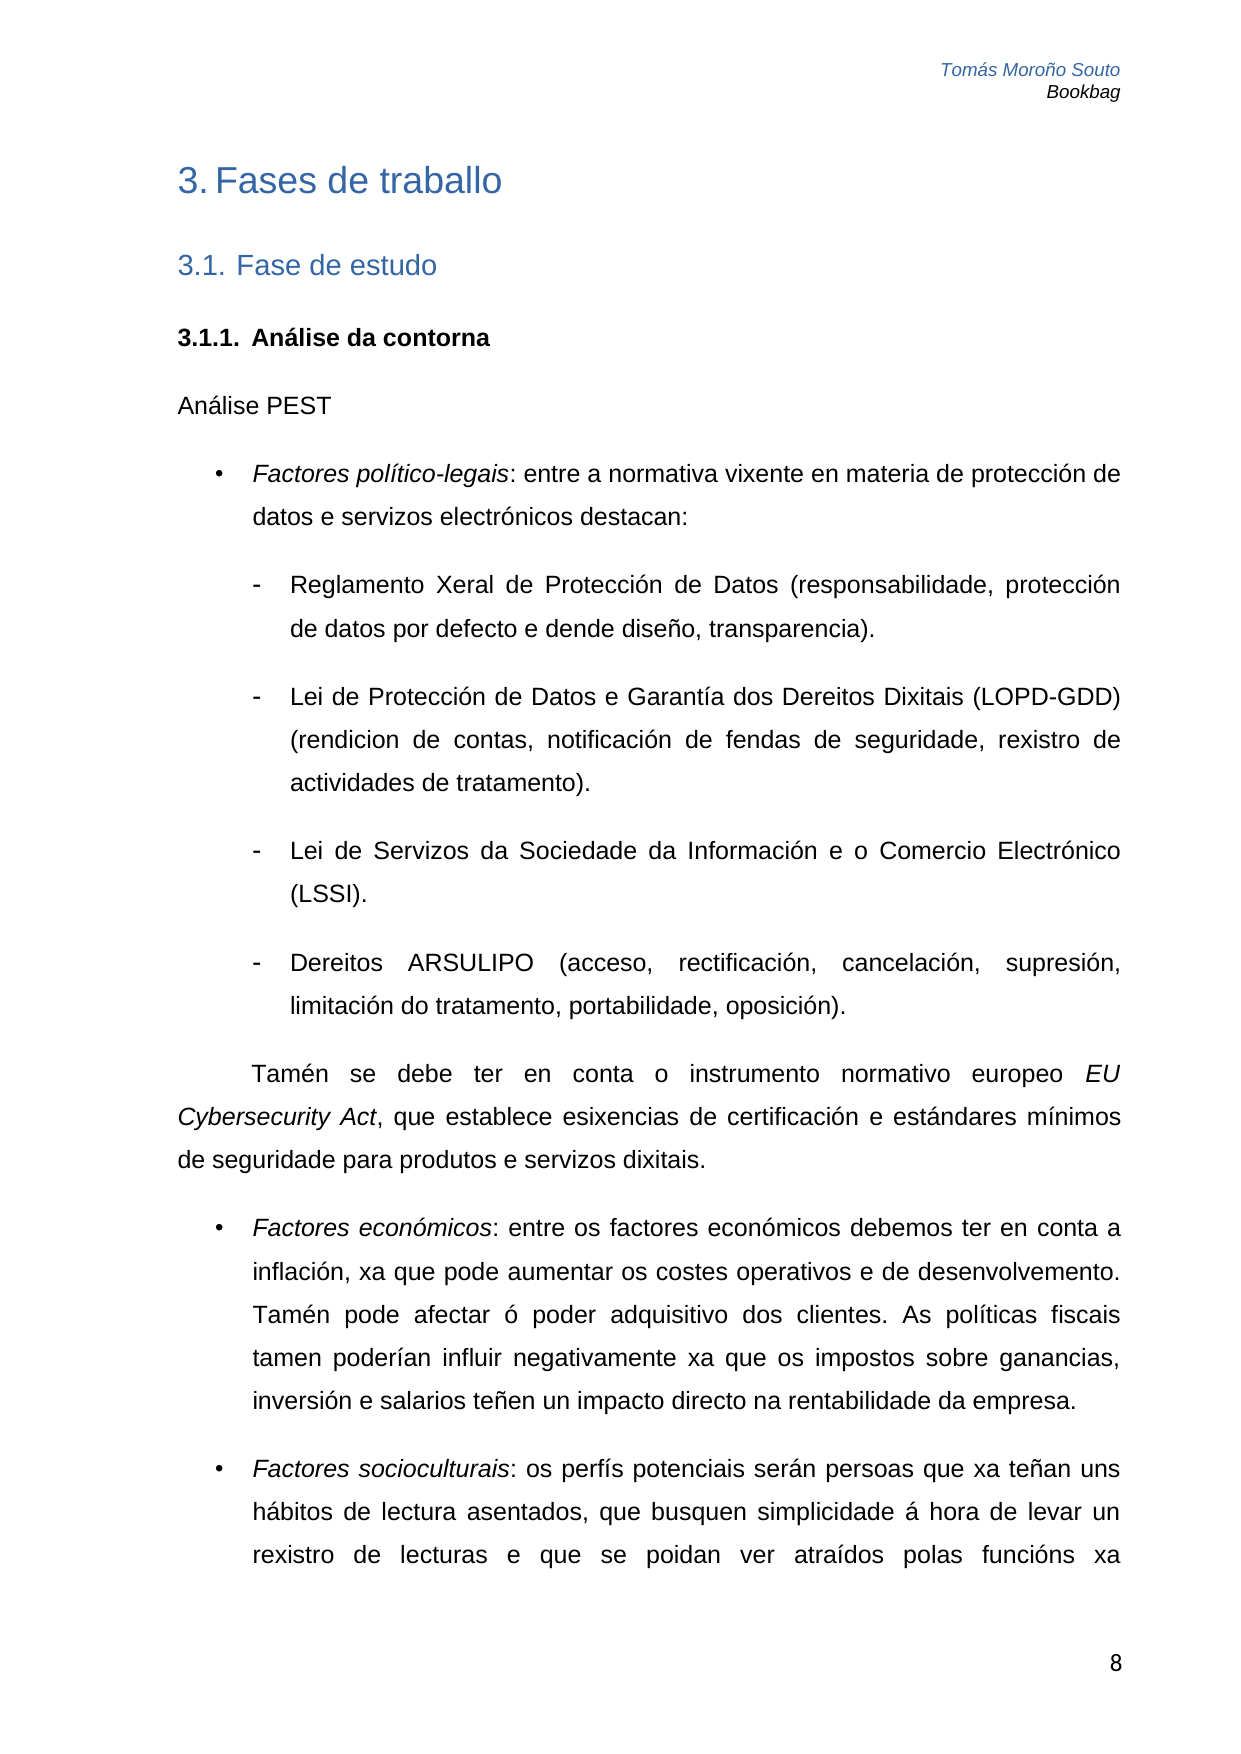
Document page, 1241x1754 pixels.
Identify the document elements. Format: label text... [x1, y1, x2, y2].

subtitle Análise da contorna [177, 323, 1122, 352]
list Dereitos ARSULIPO (acceso, rectificación, cancelación, supresión, limitación do tratamento, portabilidade, oposición). [252, 948, 1122, 1019]
text Análise PEST [177, 391, 1122, 420]
text Tamén se debe ter en conta o instrumento normativo europeo EU Cybersecurity Act, que establece esixencias de certificación e estándares mínimos de seguridade para produtos e servizos dixitais. [177, 1059, 1122, 1174]
subtitle Fases de traballo [177, 158, 1122, 201]
list Reglamento Xeral de Protección de Datos (responsabilidade, protección de datos por defecto e dende diseño, transparencia). [252, 570, 1122, 642]
list Lei de Protección de Datos e Garantía dos Dereitos Dixitais (LOPD-GDD) (rendicion de contas, notificación de fendas de seguridade, rexistro de actividades de tratamento). [252, 682, 1122, 797]
subtitle Fase de estudo [177, 247, 1122, 281]
list Lei de Servizos da Sociedade da Información e o Comercio Electrónico (LSSI). [252, 836, 1122, 908]
list Factores económicos: entre os factores económicos debemos ter en conta a inflación, xa que pode aumentar os costes operativos e de desenvolvemento. Tamén pode afectar ó poder adquisitivo dos clientes. As políticas fiscais tamen poderían influir negativamente xa que os impostos sobre ganancias, inversión e salarios teñen un impacto directo na rentabilidade da empresa. [215, 1213, 1122, 1415]
list Factores socioculturais: os perfís potenciais serán persoas que xa teñan uns hábitos de lectura asentados, que busquen simplicidade á hora de levar un rexistro de lecturas e que se poidan ver atraídos polas funcións xa [215, 1454, 1122, 1569]
list Factores político-legais: entre a normativa vixente en materia de protección de datos e servizos electrónicos destacan: [215, 459, 1122, 531]
